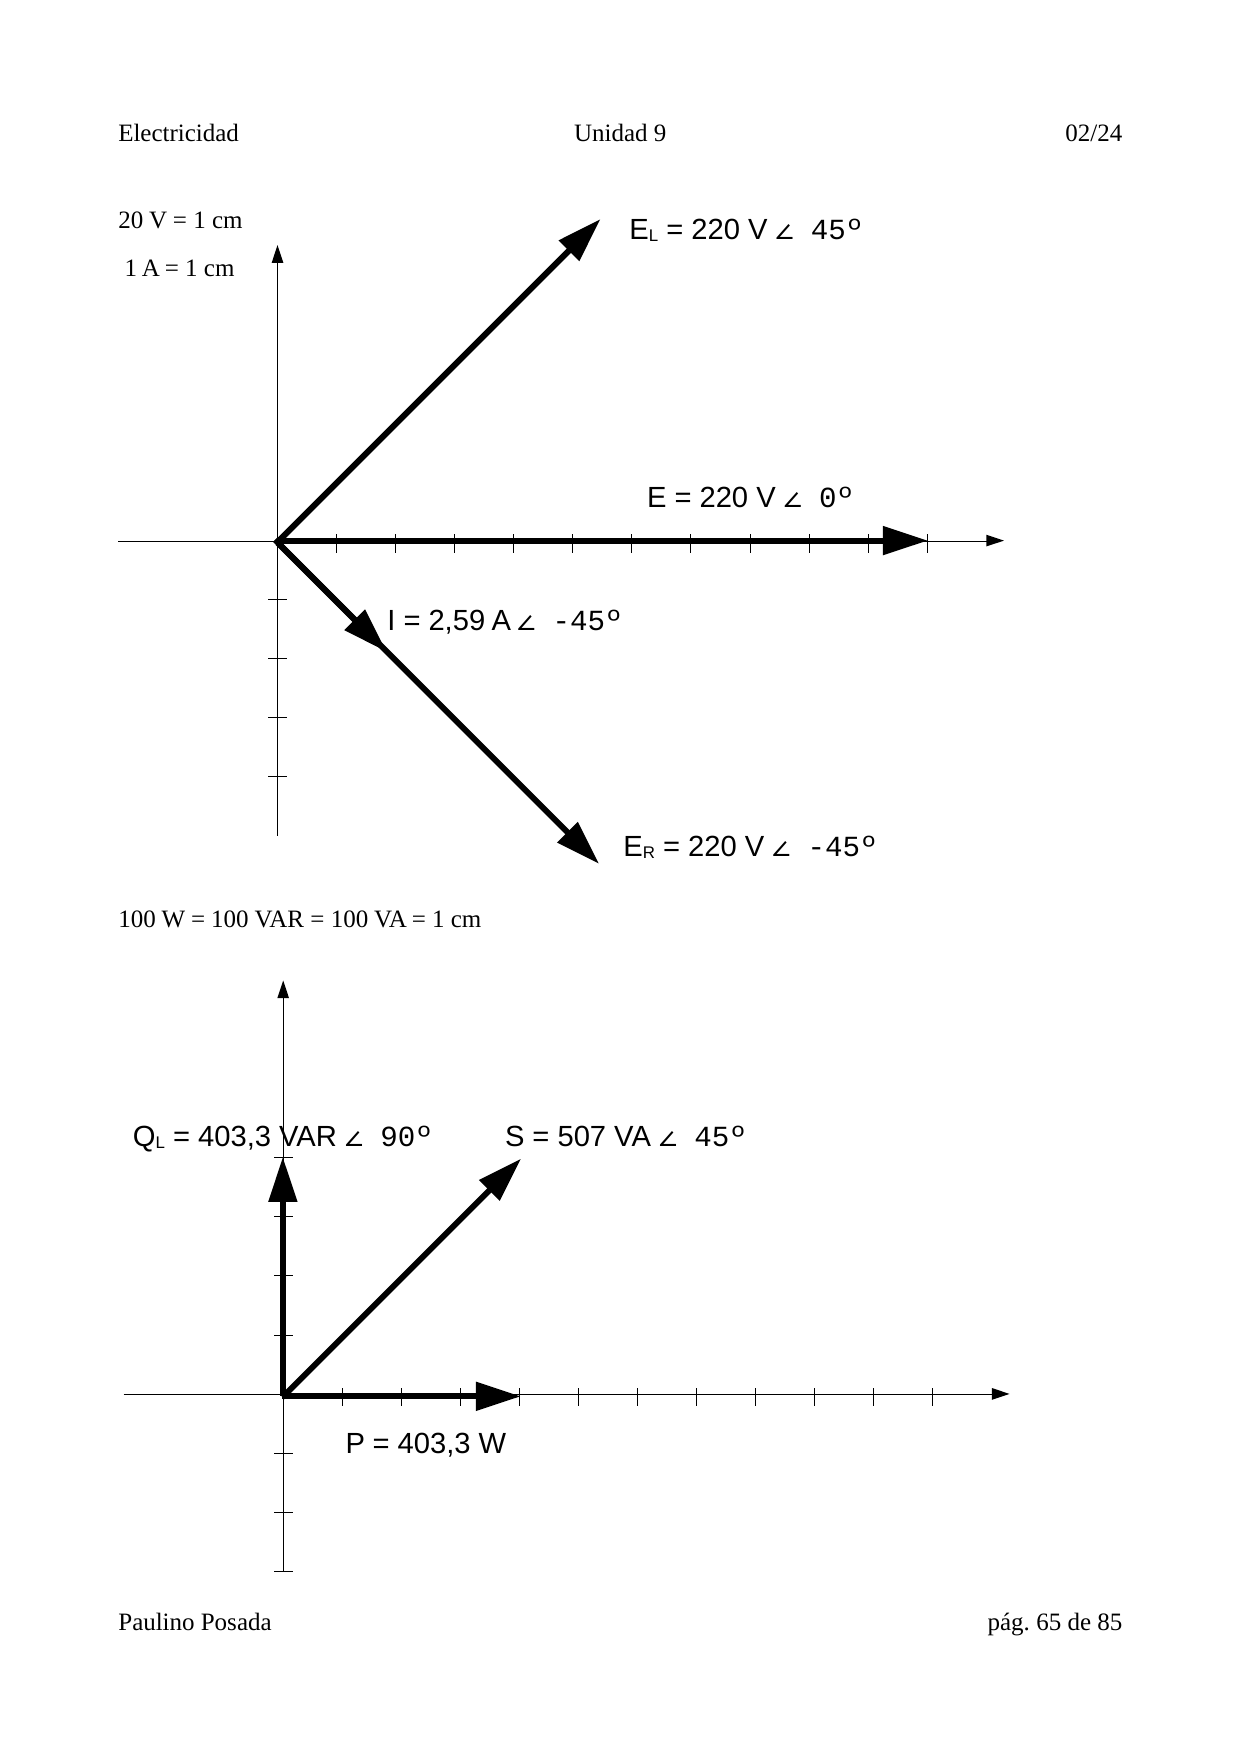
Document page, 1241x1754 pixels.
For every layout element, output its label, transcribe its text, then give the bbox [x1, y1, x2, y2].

text [278, 253, 561, 281]
text [544, 253, 1122, 281]
text 1 A = 1 cm [118, 253, 277, 281]
text 20 V = 1 cm [118, 205, 1122, 234]
text 100 W = 100 VAR = 100 VA = 1 cm [118, 904, 1122, 933]
